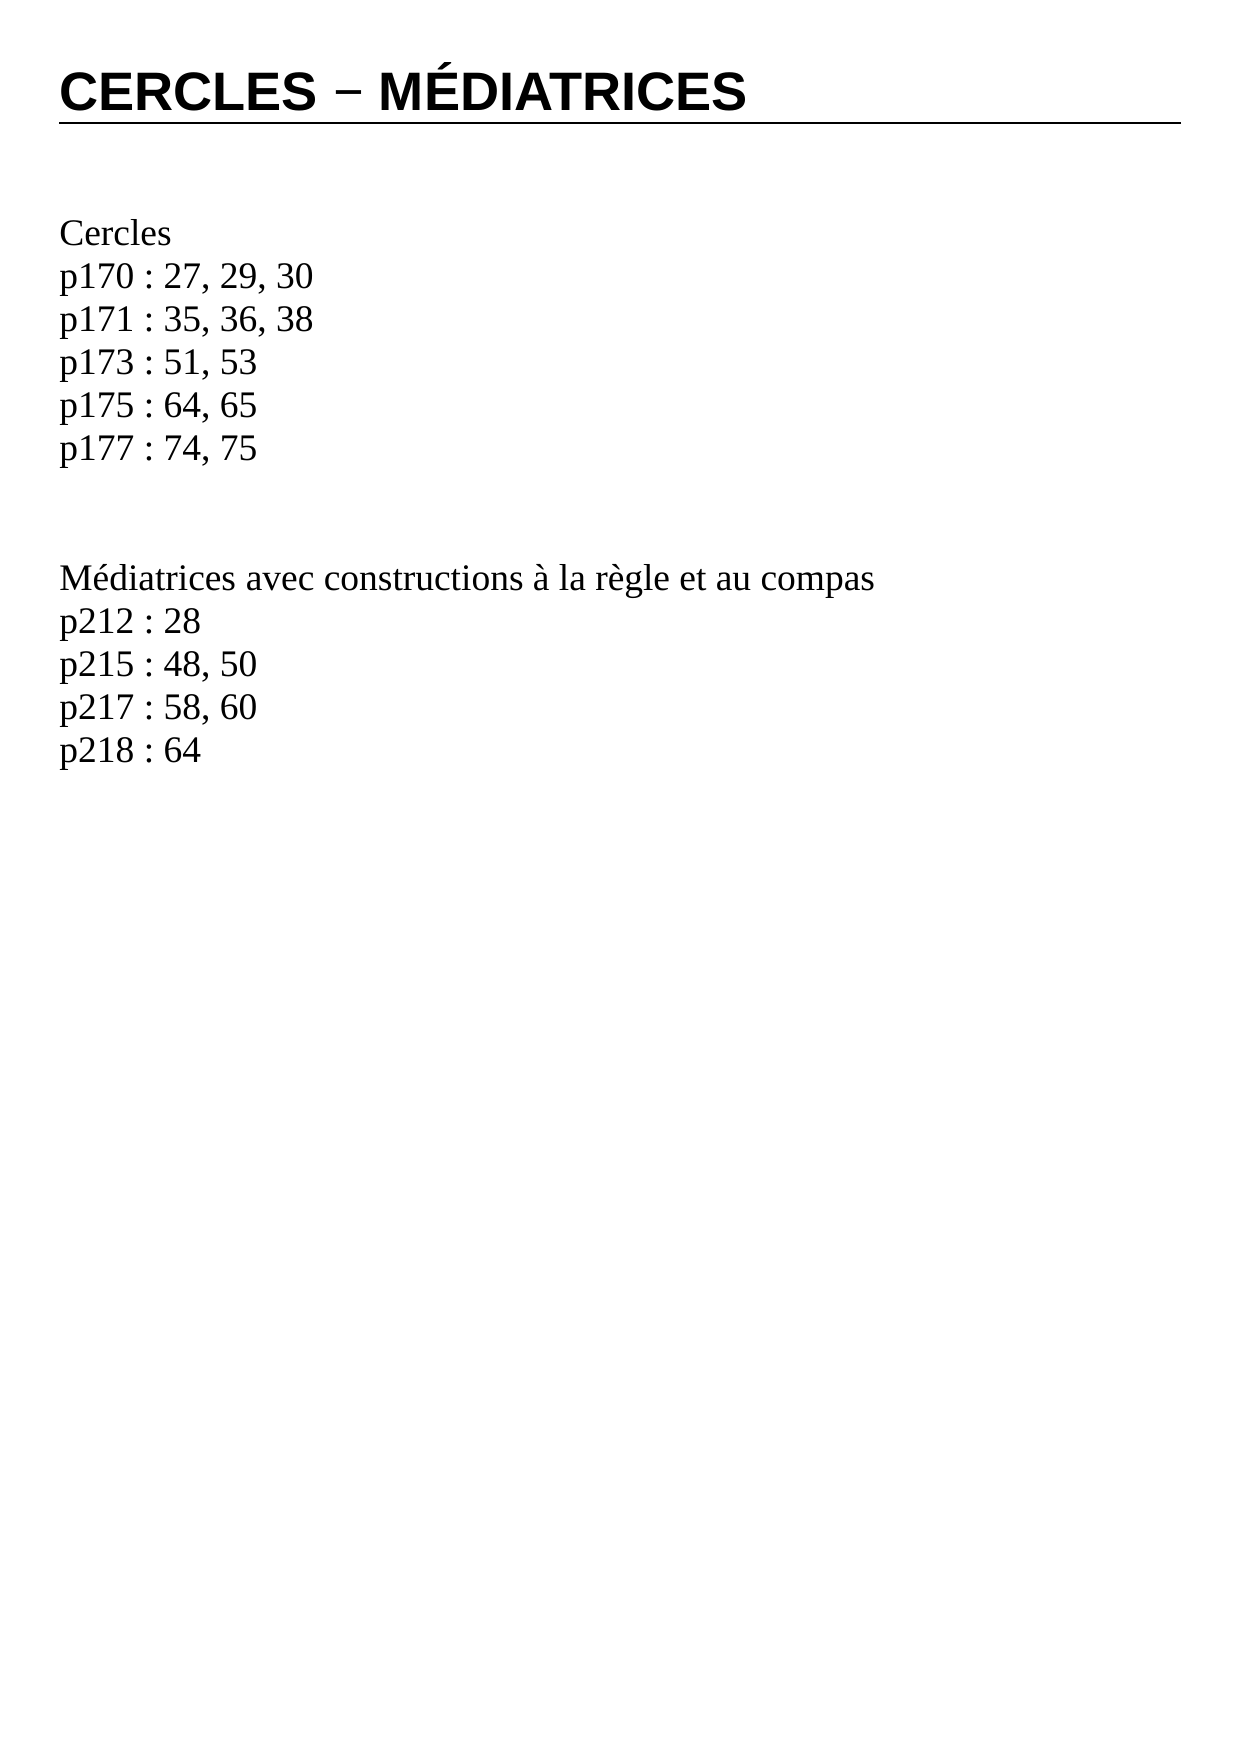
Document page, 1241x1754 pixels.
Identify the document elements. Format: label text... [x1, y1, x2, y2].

text p177 : 74, 75 [59, 426, 1181, 469]
text p175 : 64, 65 [59, 382, 1181, 426]
text p215 : 48, 50 [59, 641, 1181, 684]
text Médiatrices avec constructions à la règle et au compas [59, 555, 1181, 598]
text p170 : 27, 29, 30 [59, 253, 1181, 296]
text p217 : 58, 60 [59, 684, 1181, 727]
text p212 : 28 [59, 598, 1181, 641]
text p218 : 64 [59, 727, 1181, 771]
text p171 : 35, 36, 38 [59, 296, 1181, 339]
text Cercles − Médiatrices [59, 59, 1181, 122]
text p173 : 51, 53 [59, 339, 1181, 382]
text Cercles [59, 210, 1181, 253]
